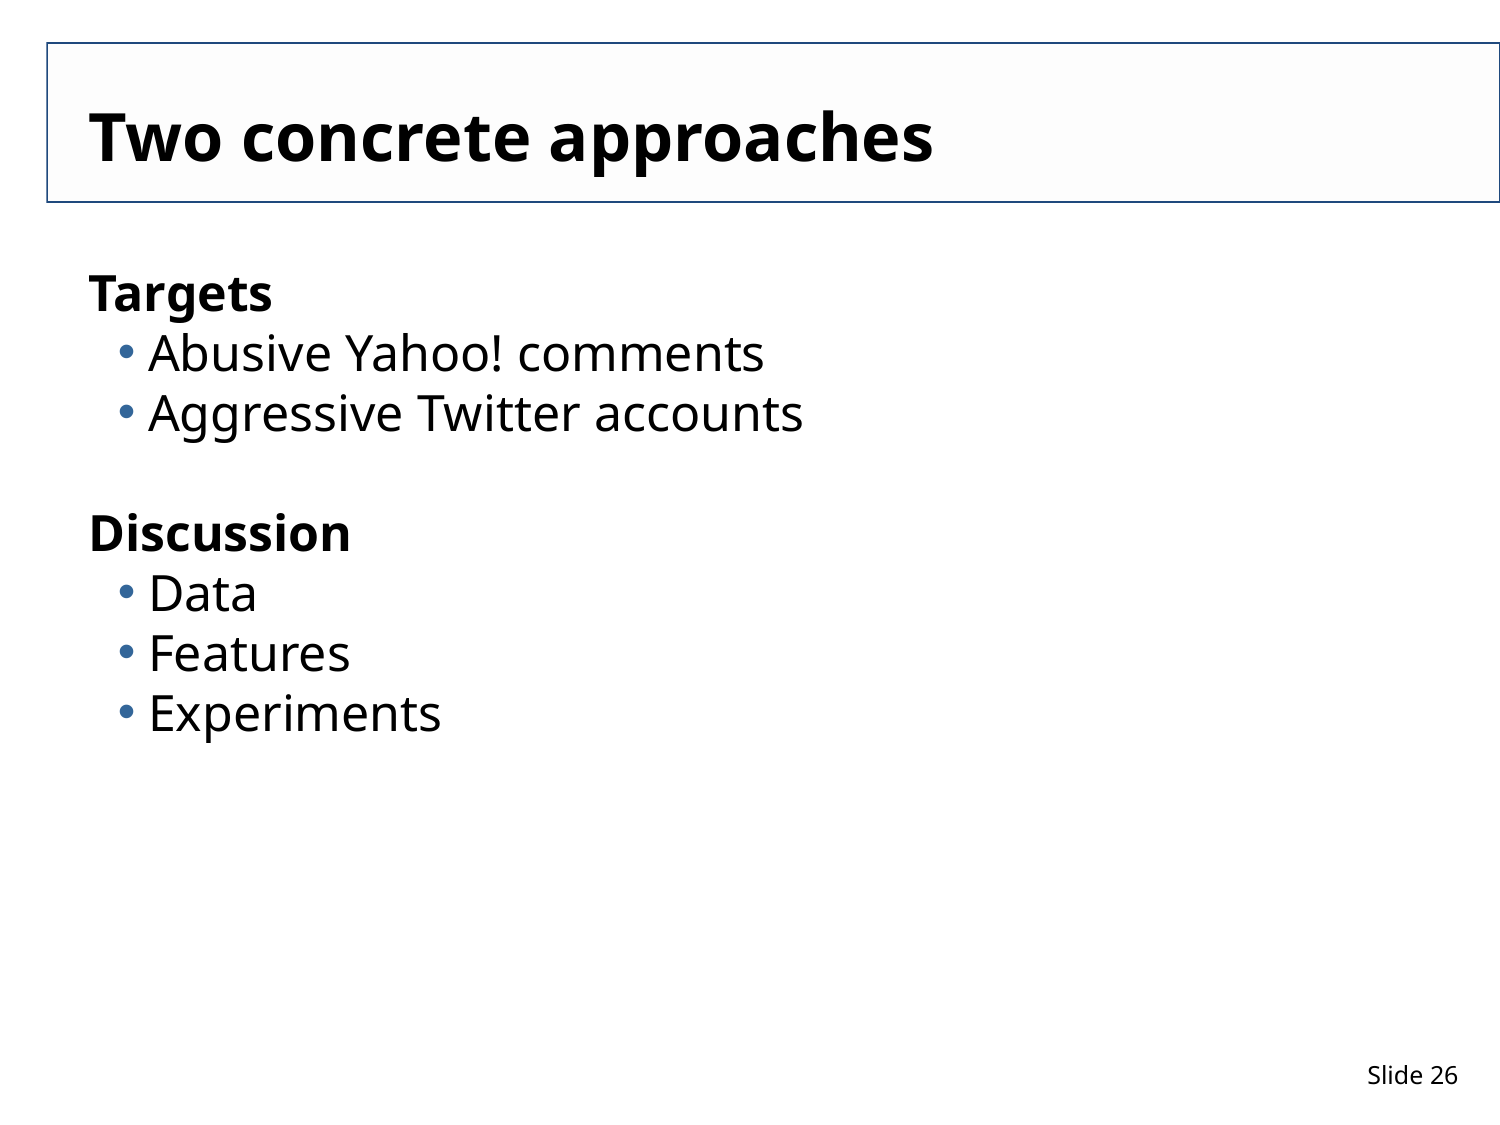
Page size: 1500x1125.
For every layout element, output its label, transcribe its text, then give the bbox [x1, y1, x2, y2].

text_box Targets Abusive Yahoo! comments Aggressive Twitter accounts Discussion Data Features Experiments [88, 260, 1435, 1029]
text_box Two concrete approaches [88, 42, 1469, 176]
